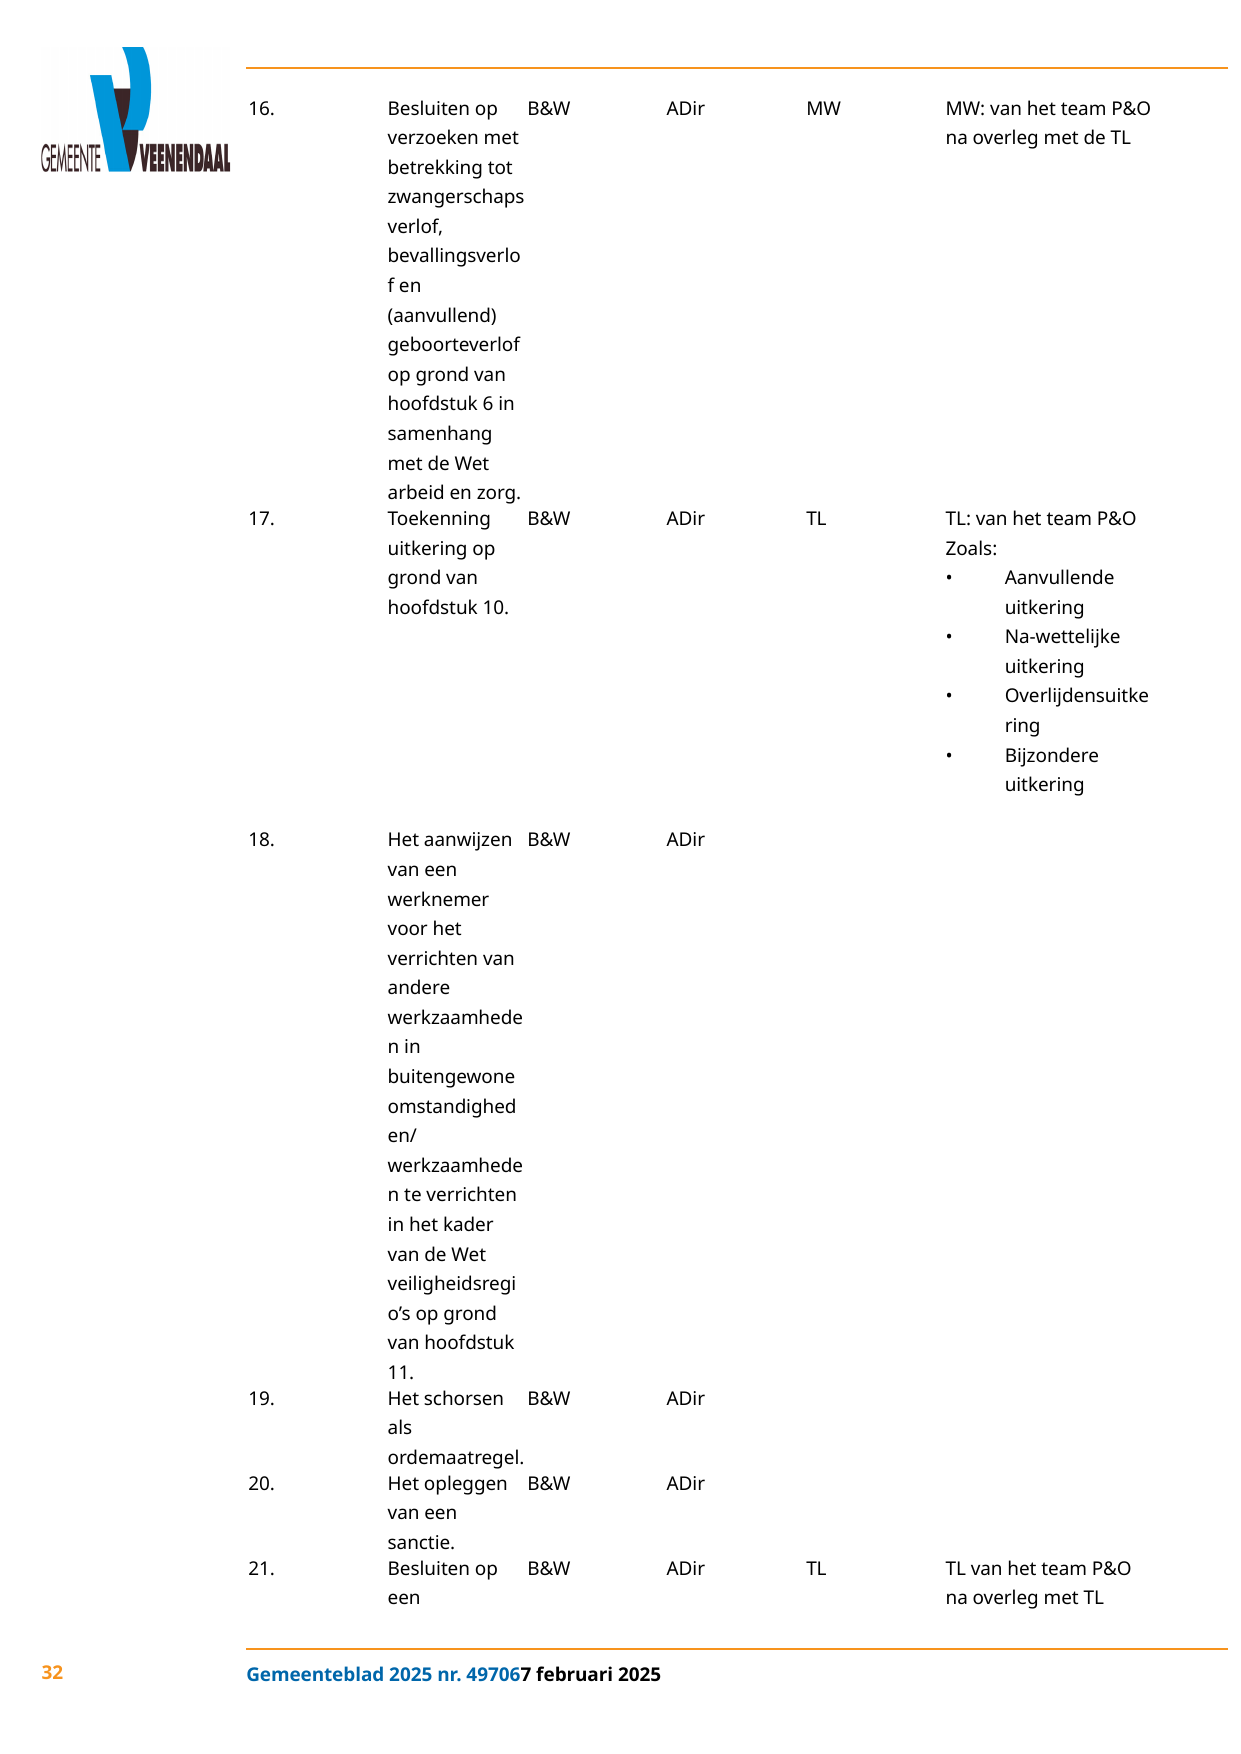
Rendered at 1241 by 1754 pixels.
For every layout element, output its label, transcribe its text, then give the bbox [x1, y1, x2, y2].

table_cell B&W [527, 1385, 666, 1470]
table_cell Besluiten op een [388, 1555, 527, 1610]
table_cell 17. [248, 505, 387, 827]
table_cell [945, 1470, 1152, 1555]
table_cell Het aanwijzen van een werknemer voor het verrichten van andere werkzaamheden in buitengewone omstandigheden/ werkzaamheden te verrichten in het kader van de Wet veiligheidsregio’s op grond van hoofdstuk 11. [388, 827, 527, 1385]
table_cell Besluiten op verzoeken met betrekking tot zwangerschapsverlof, bevallingsverlof en (aanvullend) geboorteverlof op grond van hoofdstuk 6 in samenhang met de Wet arbeid en zorg. [388, 95, 527, 505]
table_cell TL [806, 1555, 945, 1610]
table_cell Het opleggen van een sanctie. [388, 1470, 527, 1555]
table_cell [806, 1385, 945, 1470]
table_cell ADir [666, 505, 806, 827]
table_cell [806, 827, 945, 1385]
table_cell ADir [666, 827, 806, 1385]
table_cell [806, 1470, 945, 1555]
table_cell 20. [248, 1470, 387, 1555]
table_cell 18. [248, 827, 387, 1385]
table_cell B&W [527, 1470, 666, 1555]
table_cell 19. [248, 1385, 387, 1470]
picture [41, 47, 130, 172]
picture [123, 47, 231, 172]
table_cell ADir [666, 95, 806, 505]
table_cell MW [806, 95, 945, 505]
table_cell ADir [666, 1555, 806, 1610]
table_cell B&W [527, 1555, 666, 1610]
table_cell TL [806, 505, 945, 827]
table_cell [945, 1385, 1152, 1470]
table_cell ADir [666, 1470, 806, 1555]
table_cell TL van het team P&O na overleg met TL [945, 1555, 1152, 1610]
table_cell B&W [527, 95, 666, 505]
table_cell 21. [248, 1555, 387, 1610]
table_cell 16. [248, 95, 387, 505]
table_cell B&W [527, 505, 666, 827]
table_cell B&W [527, 827, 666, 1385]
table_cell MW: van het team P&O na overleg met de TL [945, 95, 1152, 505]
table_cell Het schorsen als ordemaatregel. [388, 1385, 527, 1470]
table_cell ADir [666, 1385, 806, 1470]
table_cell Toekenning uitkering op grond van hoofdstuk 10. [388, 505, 527, 827]
table_cell TL: van het team P&O Zoals: Aanvullende uitkering Na-wettelijke uitkering Overlijdensuitkering Bijzondere uitkering [945, 505, 1152, 827]
table_cell [945, 827, 1152, 1385]
